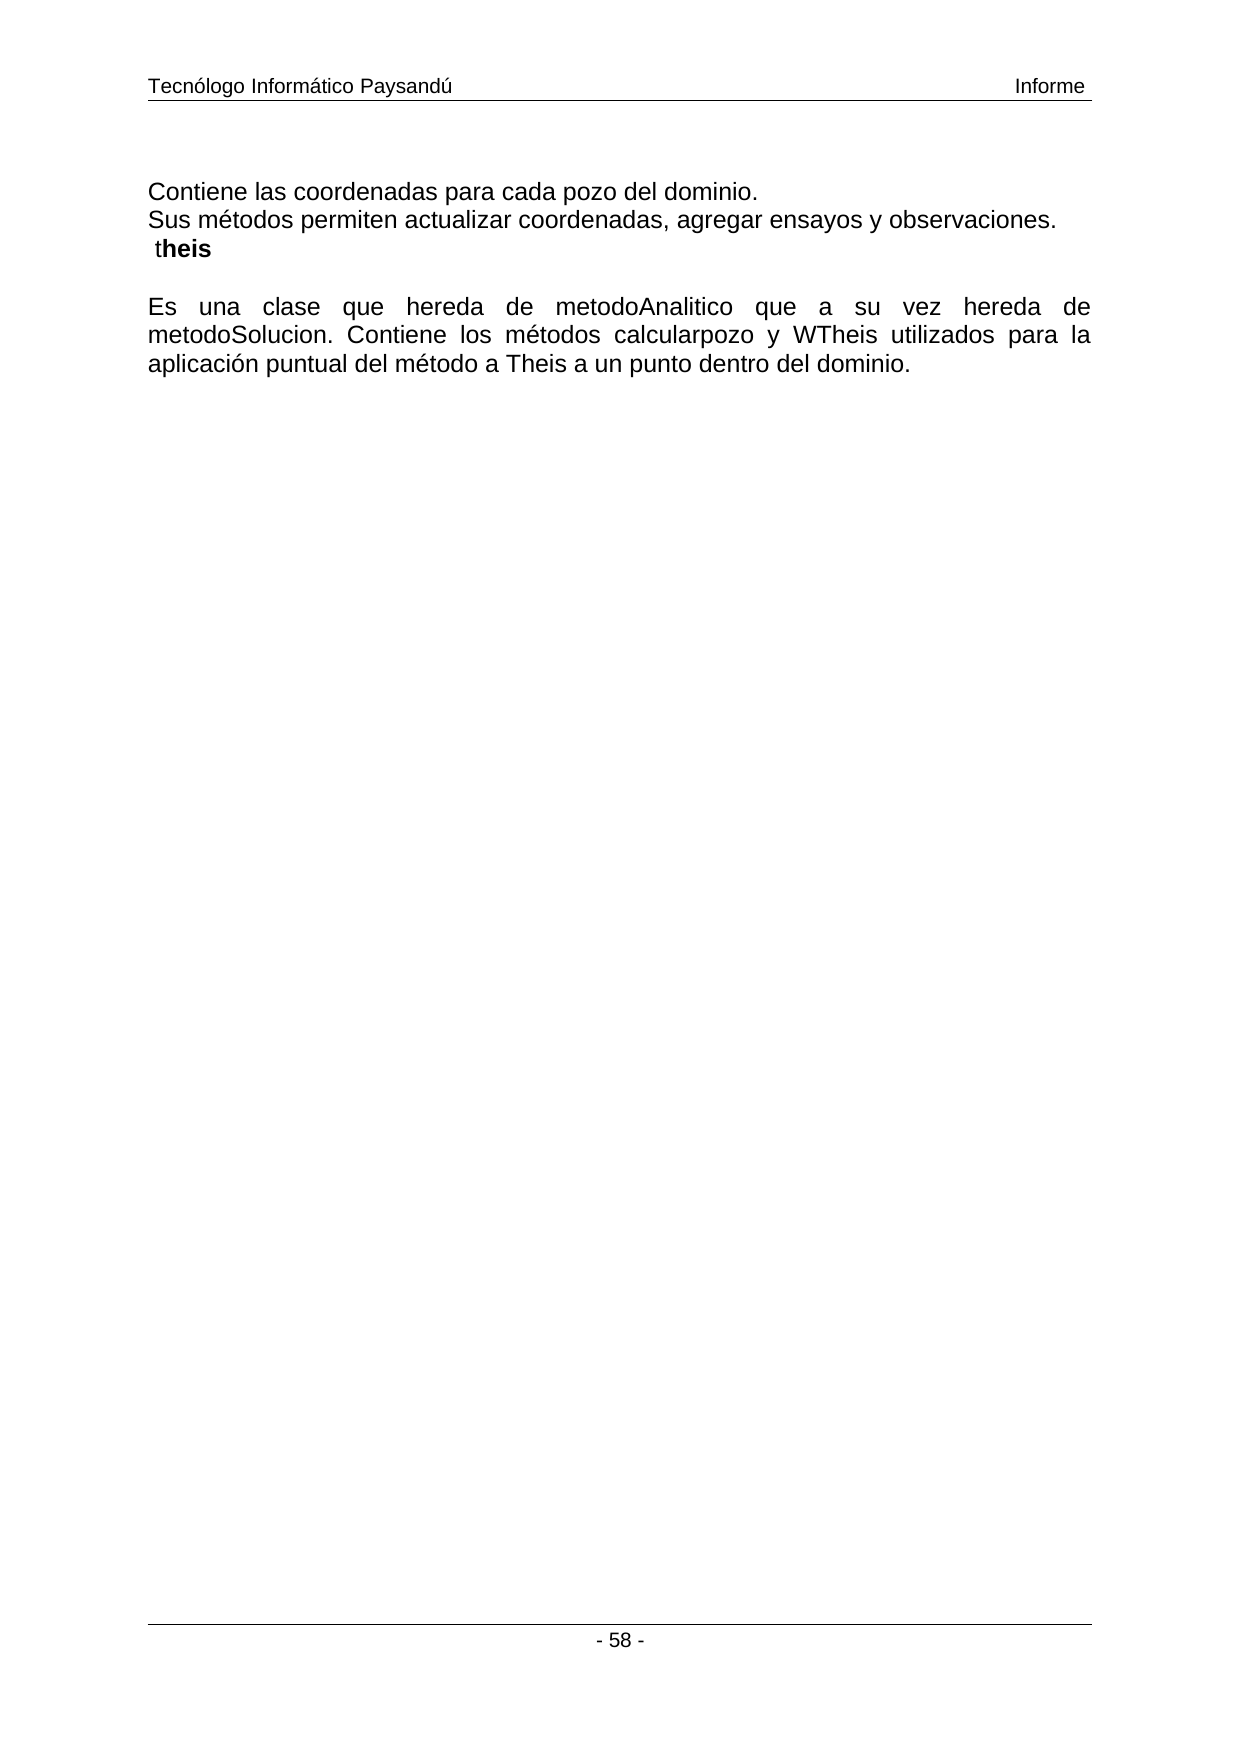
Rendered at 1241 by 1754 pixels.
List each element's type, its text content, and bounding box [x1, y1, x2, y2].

text Sus métodos permiten actualizar coordenadas, agregar ensayos y observaciones. [148, 205, 1092, 234]
text theis [148, 234, 1092, 263]
text Contiene las coordenadas para cada pozo del dominio. [148, 176, 1092, 205]
text Es una clase que hereda de metodoAnalitico que a su vez hereda de metodoSolucion. Contiene los métodos calcularpozo y WTheis utilizados para la aplicación puntual del método a Theis a un punto dentro del dominio. [148, 291, 1092, 378]
